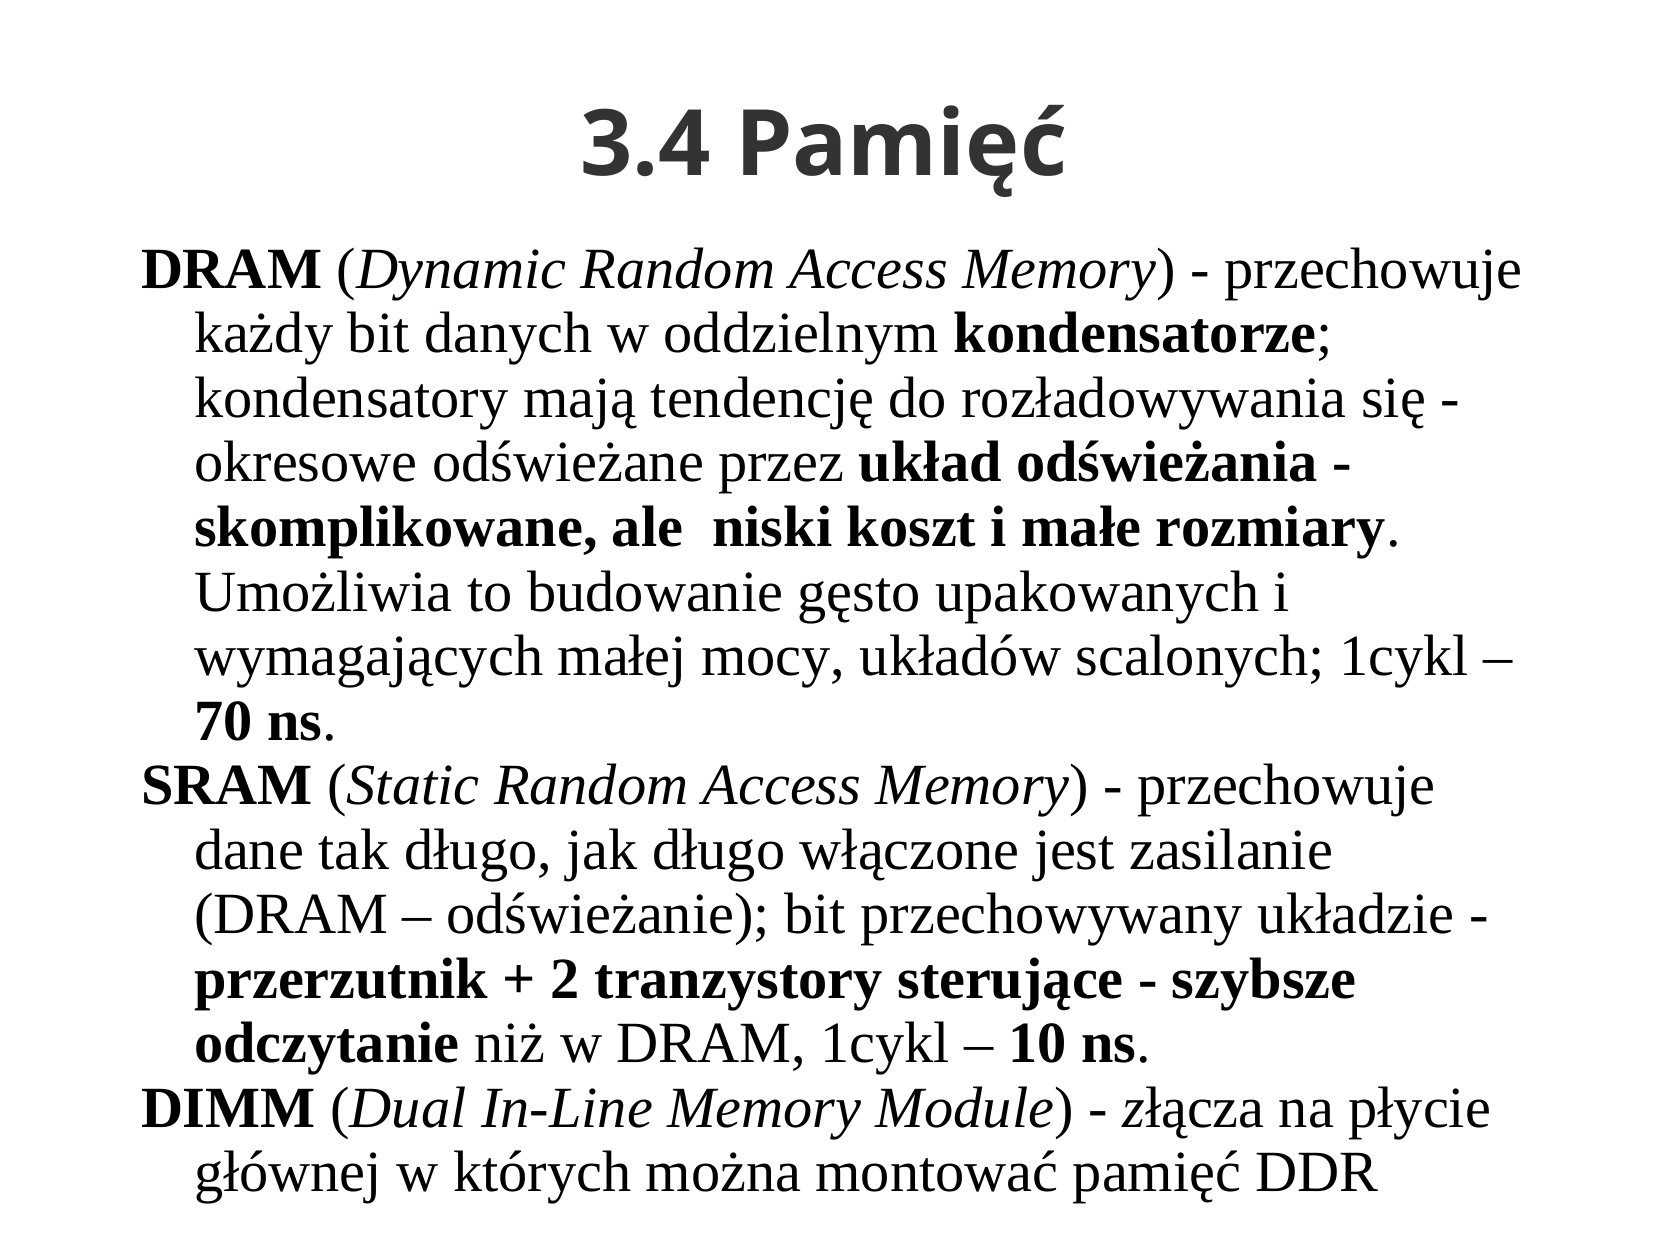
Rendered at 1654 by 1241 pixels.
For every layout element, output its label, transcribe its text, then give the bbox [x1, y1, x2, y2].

list DRAM (Dynamic Random Access Memory) - przechowuje każdy bit danych w oddzielnym kondensatorze; kondensatory mają tendencję do rozładowywania się - okresowe odświeżane przez układ odświeżania - skomplikowane, ale niski koszt i małe rozmiary. Umożliwia to budowanie gęsto upakowanych i wymagających małej mocy, układów scalonych; 1cykl – 70 ns. SRAM (Static Random Access Memory) - przechowuje dane tak długo, jak długo włączone jest zasilanie (DRAM – odświeżanie); bit przechowywany układzie - przerzutnik + 2 tranzystory sterujące - szybsze odczytanie niż w DRAM, 1cykl – 10 ns. DIMM (Dual In-Line Memory Module) - złącza na płycie głównej w których można montować pamięć DDR [123, 236, 1536, 1228]
title 3.4 Pamięć [118, 43, 1531, 237]
